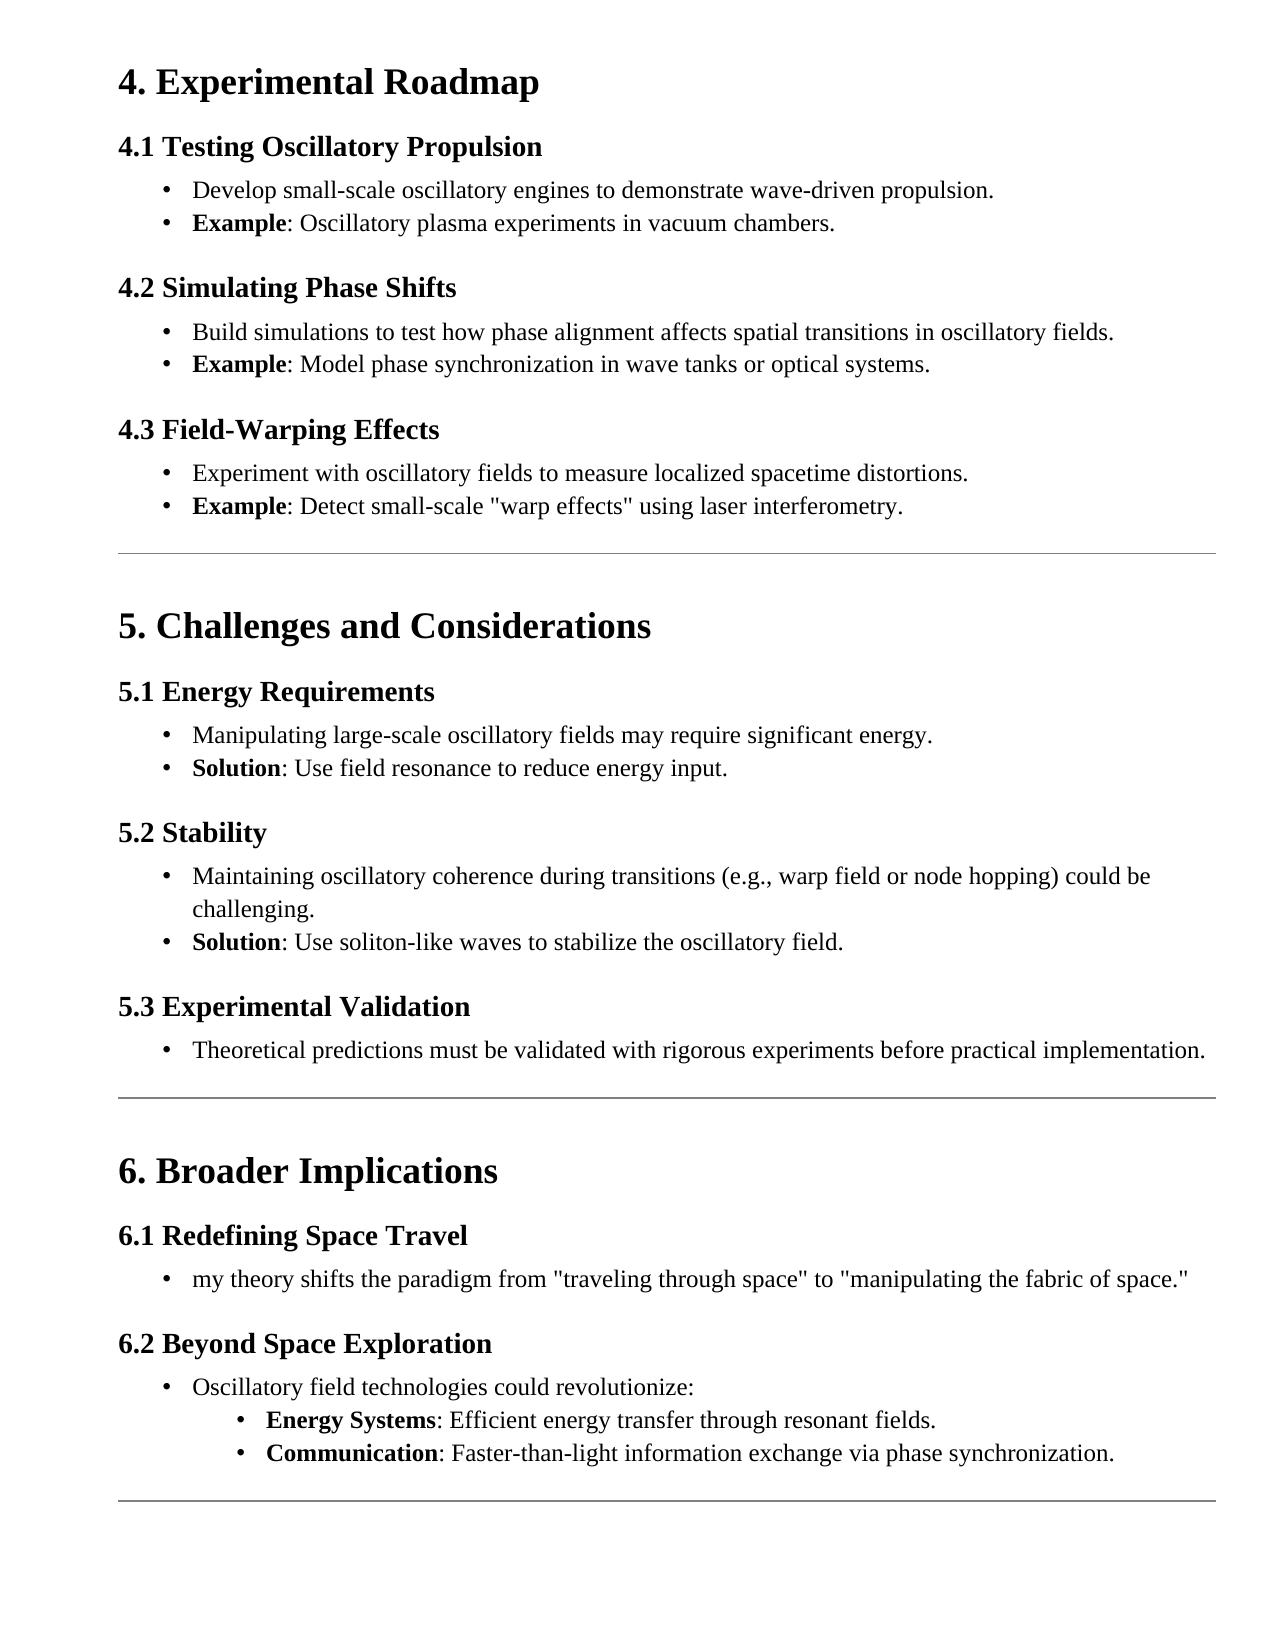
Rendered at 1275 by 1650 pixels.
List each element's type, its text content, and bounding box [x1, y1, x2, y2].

list Example: Oscillatory plasma experiments in vacuum chambers. [162, 208, 1216, 237]
list Build simulations to test how phase alignment affects spatial transitions in oscillatory fields. [162, 317, 1216, 345]
subtitle 6.2 Beyond Space Exploration [118, 1326, 1216, 1360]
subtitle 4.3 Field-Warping Effects [118, 412, 1216, 445]
subtitle 6. Broader Implications [118, 1148, 1216, 1191]
list Solution: Use soliton-like waves to stabilize the oscillatory field. [162, 927, 1216, 956]
list Develop small-scale oscillatory engines to demonstrate wave-driven propulsion. [162, 175, 1216, 204]
subtitle 6.1 Redefining Space Travel [118, 1218, 1216, 1252]
subtitle 4.2 Simulating Phase Shifts [118, 271, 1216, 304]
list Oscillatory field technologies could revolutionize: [162, 1372, 1216, 1401]
subtitle 5.2 Stability [118, 815, 1216, 848]
subtitle 5. Challenges and Considerations [118, 603, 1216, 647]
subtitle 4. Experimental Roadmap [118, 59, 1216, 102]
list Maintaining oscillatory coherence during transitions (e.g., warp field or node hopping) could be challenging. [162, 861, 1216, 923]
list Example: Model phase synchronization in wave tanks or optical systems. [162, 349, 1216, 378]
subtitle 5.1 Energy Requirements [118, 674, 1216, 707]
list Manipulating large-scale oscillatory fields may require significant energy. [162, 720, 1216, 748]
list Communication: Faster-than-light information exchange via phase synchronization. [236, 1438, 1216, 1467]
list Solution: Use field resonance to reduce energy input. [162, 753, 1216, 782]
subtitle 4.1 Testing Oscillatory Propulsion [118, 129, 1216, 163]
list Example: Detect small-scale "warp effects" using laser interferometry. [162, 491, 1216, 519]
list Experiment with oscillatory fields to measure localized spacetime distortions. [162, 458, 1216, 487]
list my theory shifts the paradigm from "traveling through space" to "manipulating the fabric of space." [162, 1264, 1216, 1293]
list Energy Systems: Efficient energy transfer through resonant fields. [236, 1406, 1216, 1434]
subtitle 5.3 Experimental Validation [118, 989, 1216, 1023]
list Theoretical predictions must be validated with rigorous experiments before practical implementation. [162, 1035, 1216, 1064]
